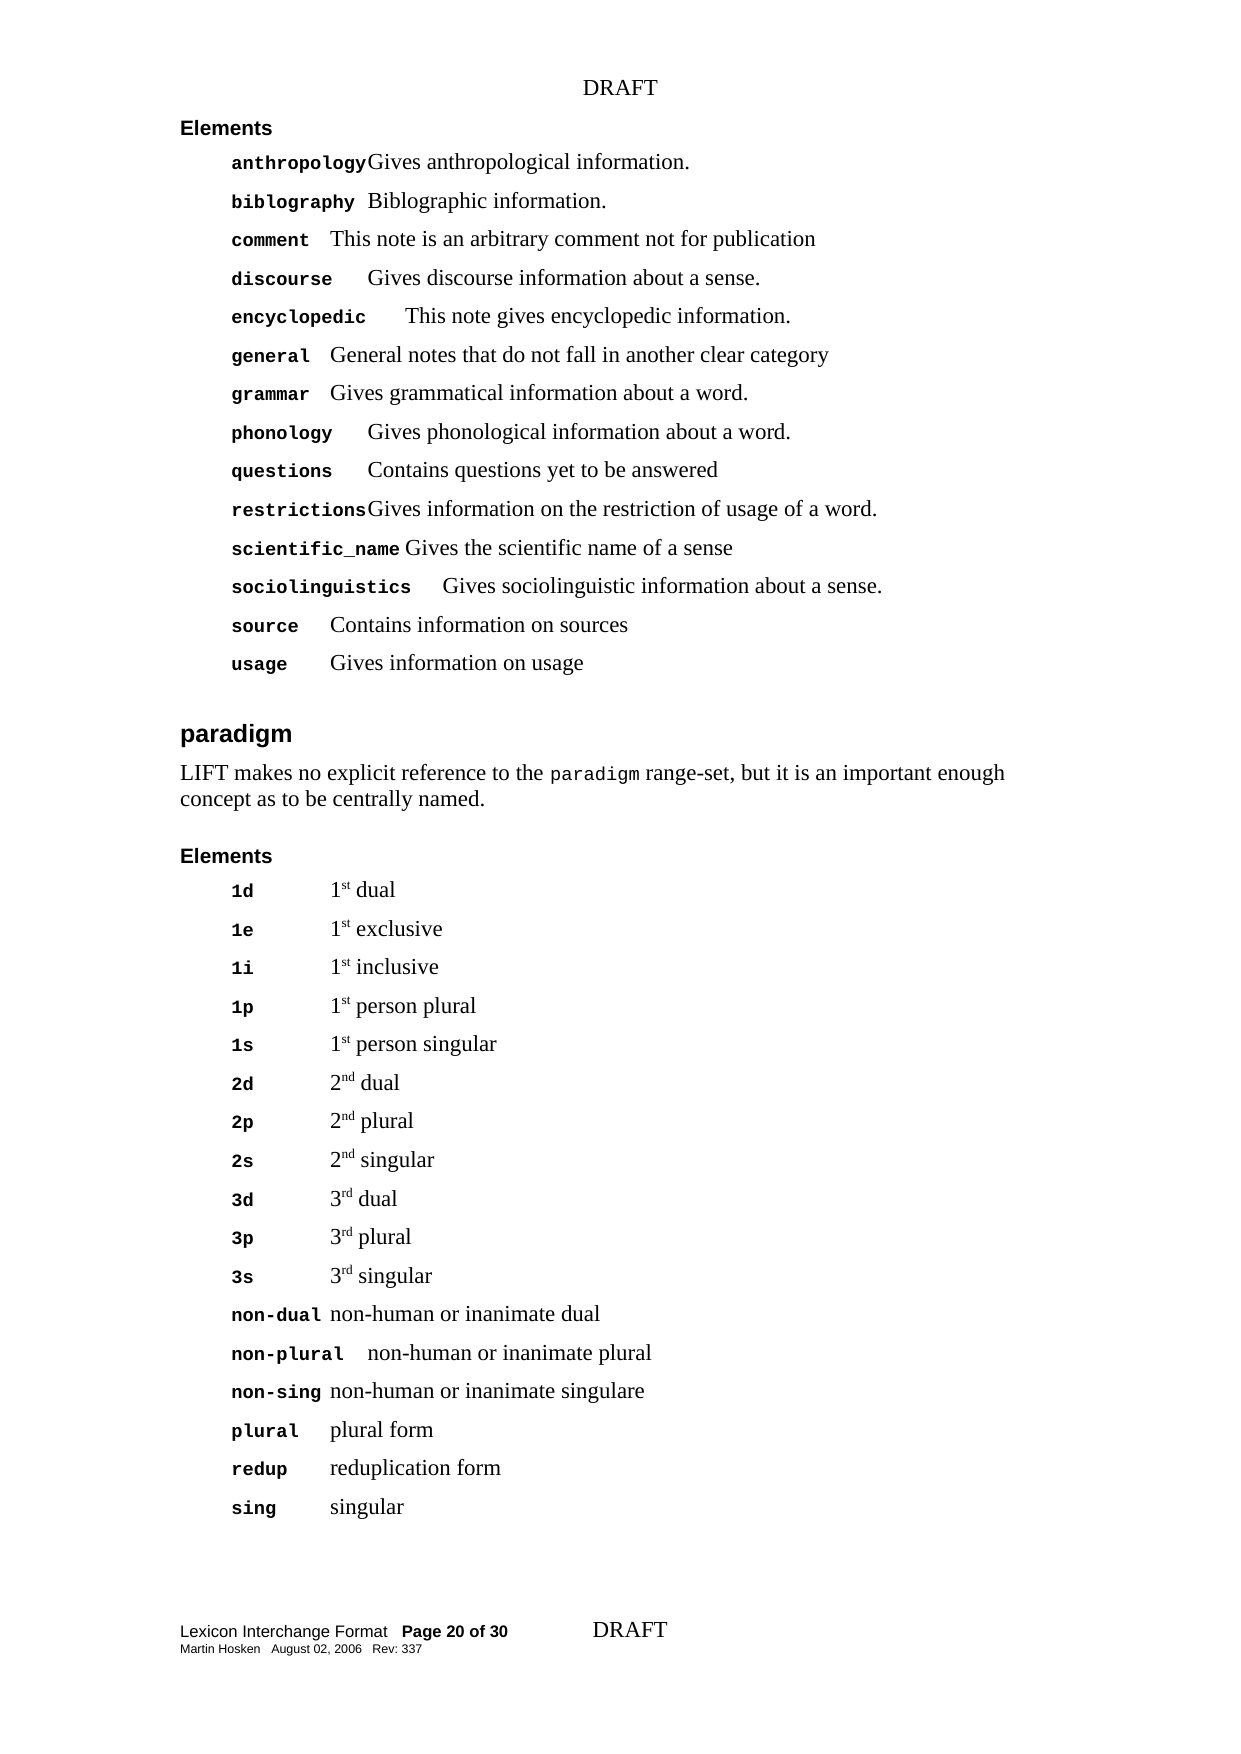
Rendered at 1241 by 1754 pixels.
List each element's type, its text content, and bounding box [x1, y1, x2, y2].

text questions Contains questions yet to be answered [231, 457, 1061, 483]
text comment This note is an arbitrary comment not for publication [231, 226, 1061, 252]
subtitle paradigm [180, 720, 1061, 748]
text 1e 1st exclusive [231, 916, 1061, 942]
text discourse Gives discourse information about a sense. [231, 265, 1061, 291]
text scientific_name Gives the scientific name of a sense [231, 534, 1061, 561]
text anthropology Gives anthropological information. [231, 149, 1061, 175]
text 1i 1st inclusive [231, 954, 1061, 980]
text 1p 1st person plural [231, 993, 1061, 1019]
text non-sing non-human or inanimate singulare [231, 1378, 1061, 1404]
text restrictions Gives information on the restriction of usage of a word. [231, 496, 1061, 522]
text 2d 2nd dual [231, 1070, 1061, 1096]
text usage Gives information on usage [231, 650, 1061, 676]
subtitle Elements [180, 117, 1061, 140]
text source Contains information on sources [231, 612, 1061, 638]
text encyclopedic This note gives encyclopedic information. [231, 303, 1061, 329]
text sing singular [231, 1494, 1061, 1520]
text 3p 3rd plural [231, 1224, 1061, 1250]
text non-plural non-human or inanimate plural [231, 1340, 1061, 1366]
text plural plural form [231, 1417, 1061, 1443]
text 3d 3rd dual [231, 1186, 1061, 1212]
text 2s 2nd singular [231, 1147, 1061, 1173]
text 1d 1st dual [231, 877, 1061, 903]
text 1s 1st person singular [231, 1031, 1061, 1057]
text 3s 3rd singular [231, 1263, 1061, 1289]
subtitle Elements [180, 845, 1061, 868]
text redup reduplication form [231, 1455, 1061, 1481]
text sociolinguistics Gives sociolinguistic information about a sense. [231, 573, 1061, 599]
text general General notes that do not fall in another clear category [231, 342, 1061, 368]
text biblography Biblographic information. [231, 188, 1061, 214]
text non-dual non-human or inanimate dual [231, 1301, 1061, 1327]
text LIFT makes no explicit reference to the paradigm range-set, but it is an important enough concept as to be centrally named. [180, 760, 1061, 812]
text phonology Gives phonological information about a word. [231, 419, 1061, 445]
text 2p 2nd plural [231, 1108, 1061, 1134]
text grammar Gives grammatical information about a word. [231, 380, 1061, 406]
